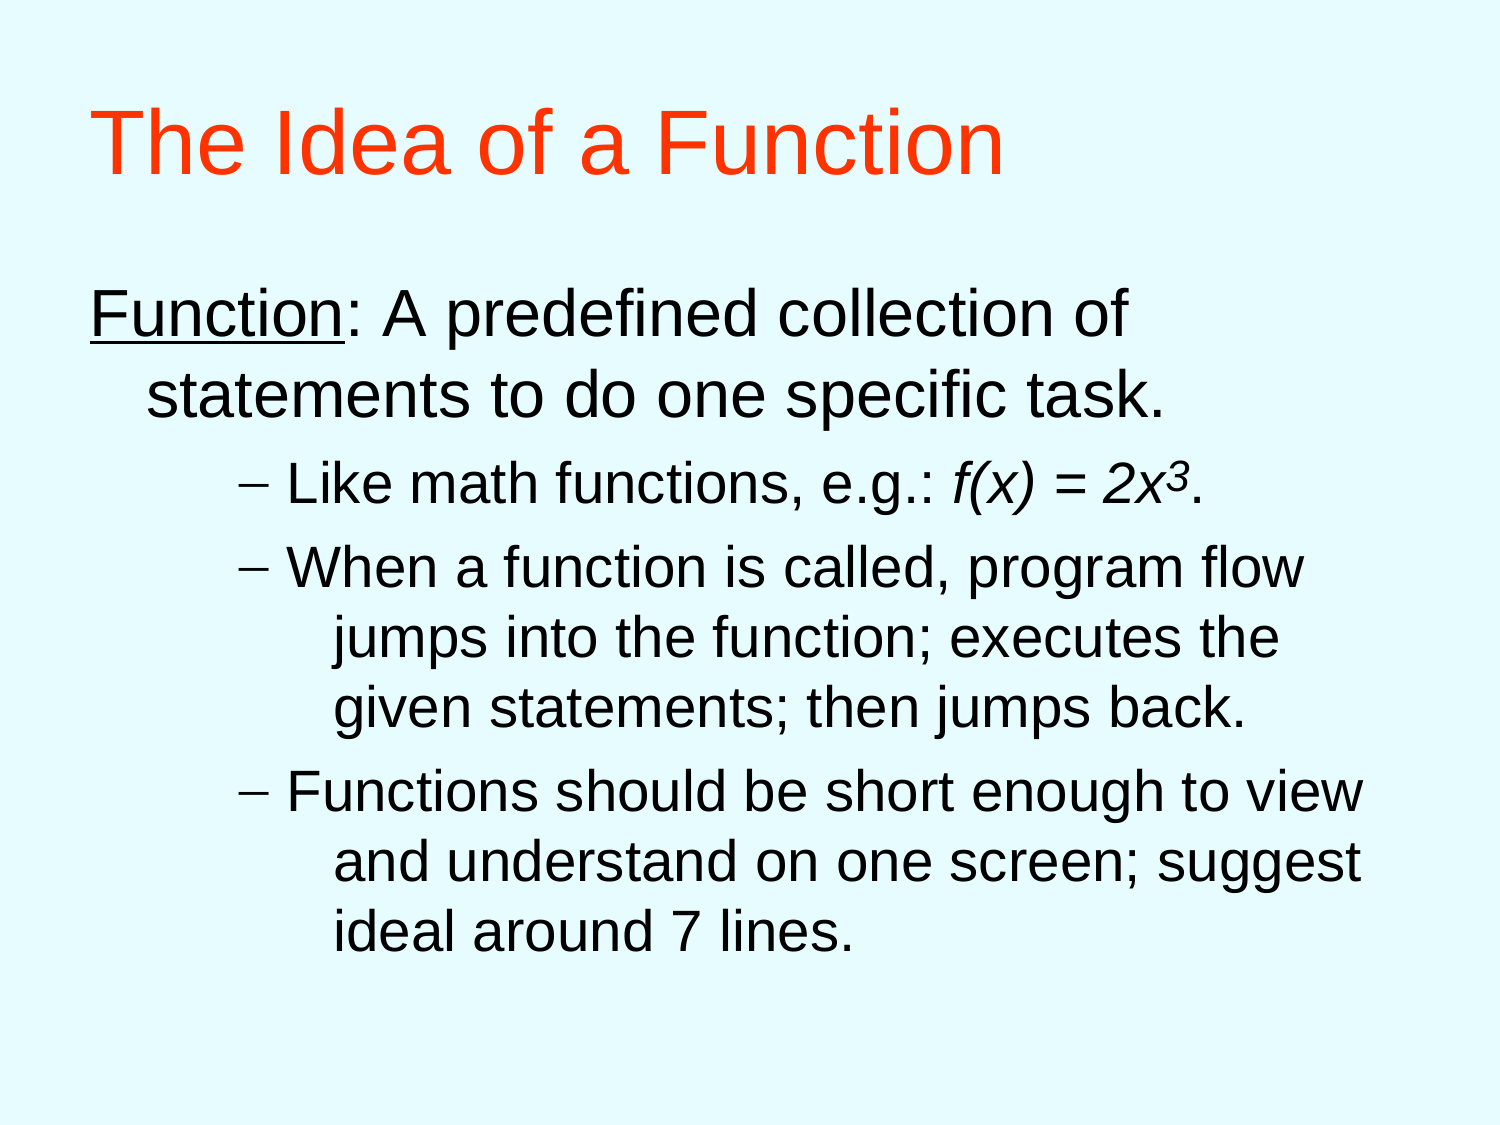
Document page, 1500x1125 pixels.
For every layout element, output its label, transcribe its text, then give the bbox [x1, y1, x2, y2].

list Function: A predefined collection of statements to do one specific task. Like math functions, e.g.: f(x) = 2x3. When a function is called, program flow jumps into the function; executes the given statements; then jumps back. Functions should be short enough to view and understand on one screen; suggest ideal around 7 lines. [75, 262, 1423, 1003]
title The Idea of a Function [75, 45, 1423, 231]
